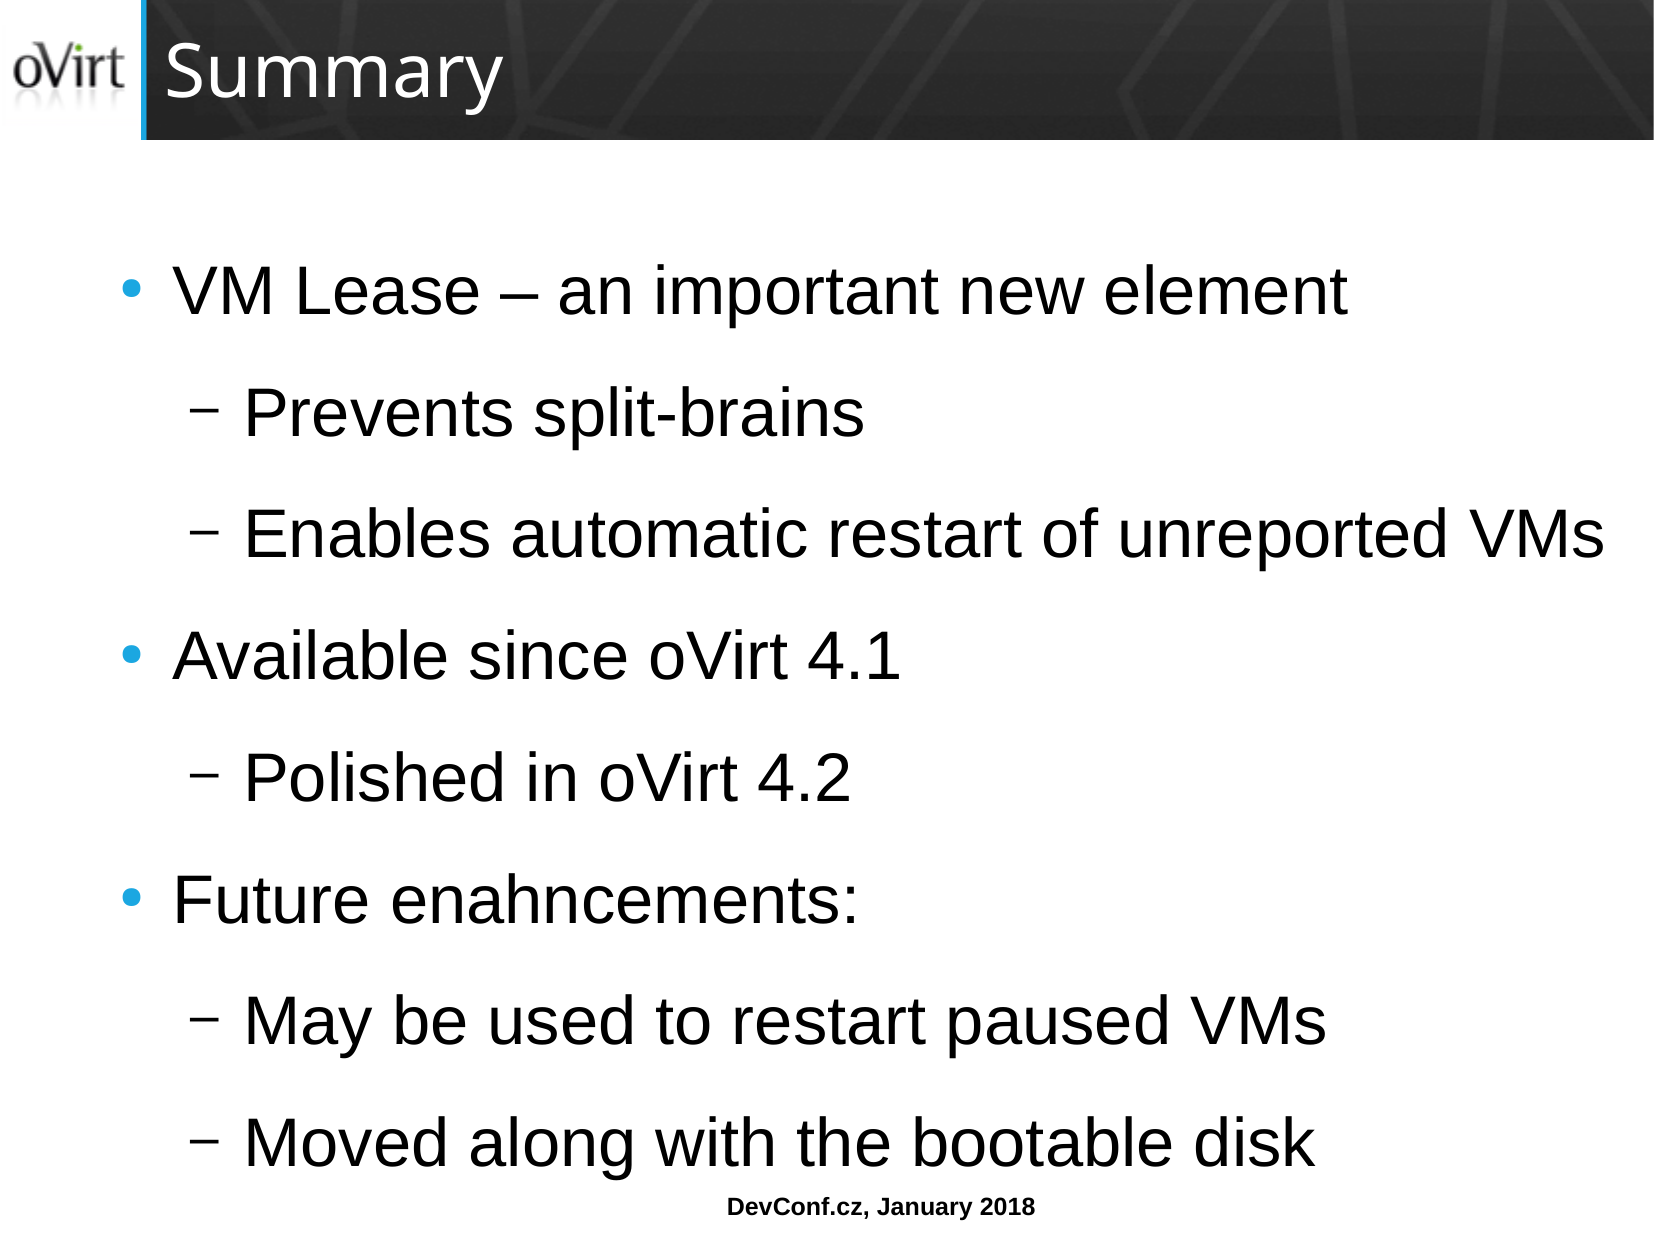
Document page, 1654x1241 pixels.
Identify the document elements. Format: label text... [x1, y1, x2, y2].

picture [0, 0, 1654, 140]
text_box VM Lease – an important new element Prevents split-brains Enables automatic restart of unreported VMs Available since oVirt 4.1 Polished in oVirt 4.2 Future enahncements: May be used to restart paused VMs Moved along with the bootable disk [86, 244, 1636, 1126]
title Summary [164, 11, 1653, 126]
